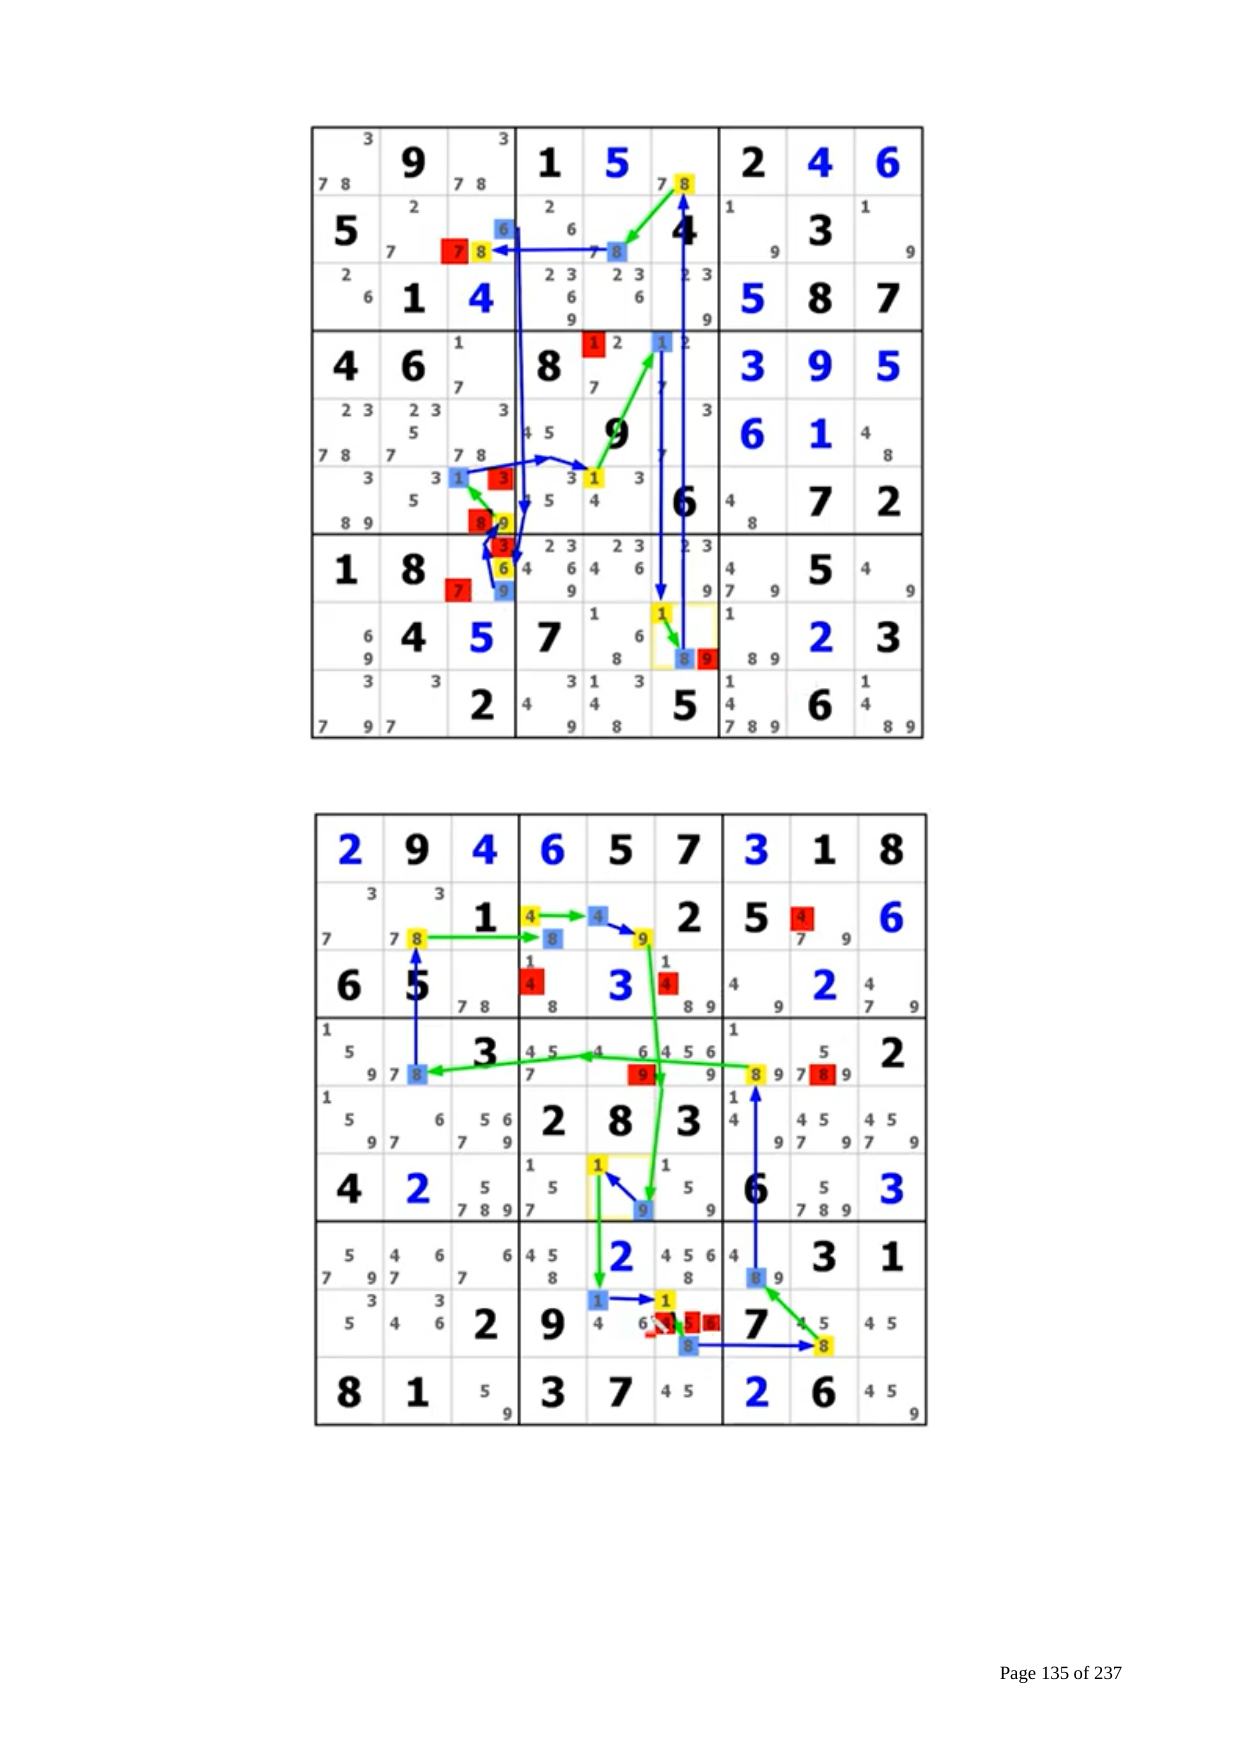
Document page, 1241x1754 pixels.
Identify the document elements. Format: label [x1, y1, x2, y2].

picture [303, 118, 937, 748]
picture [305, 805, 935, 1432]
